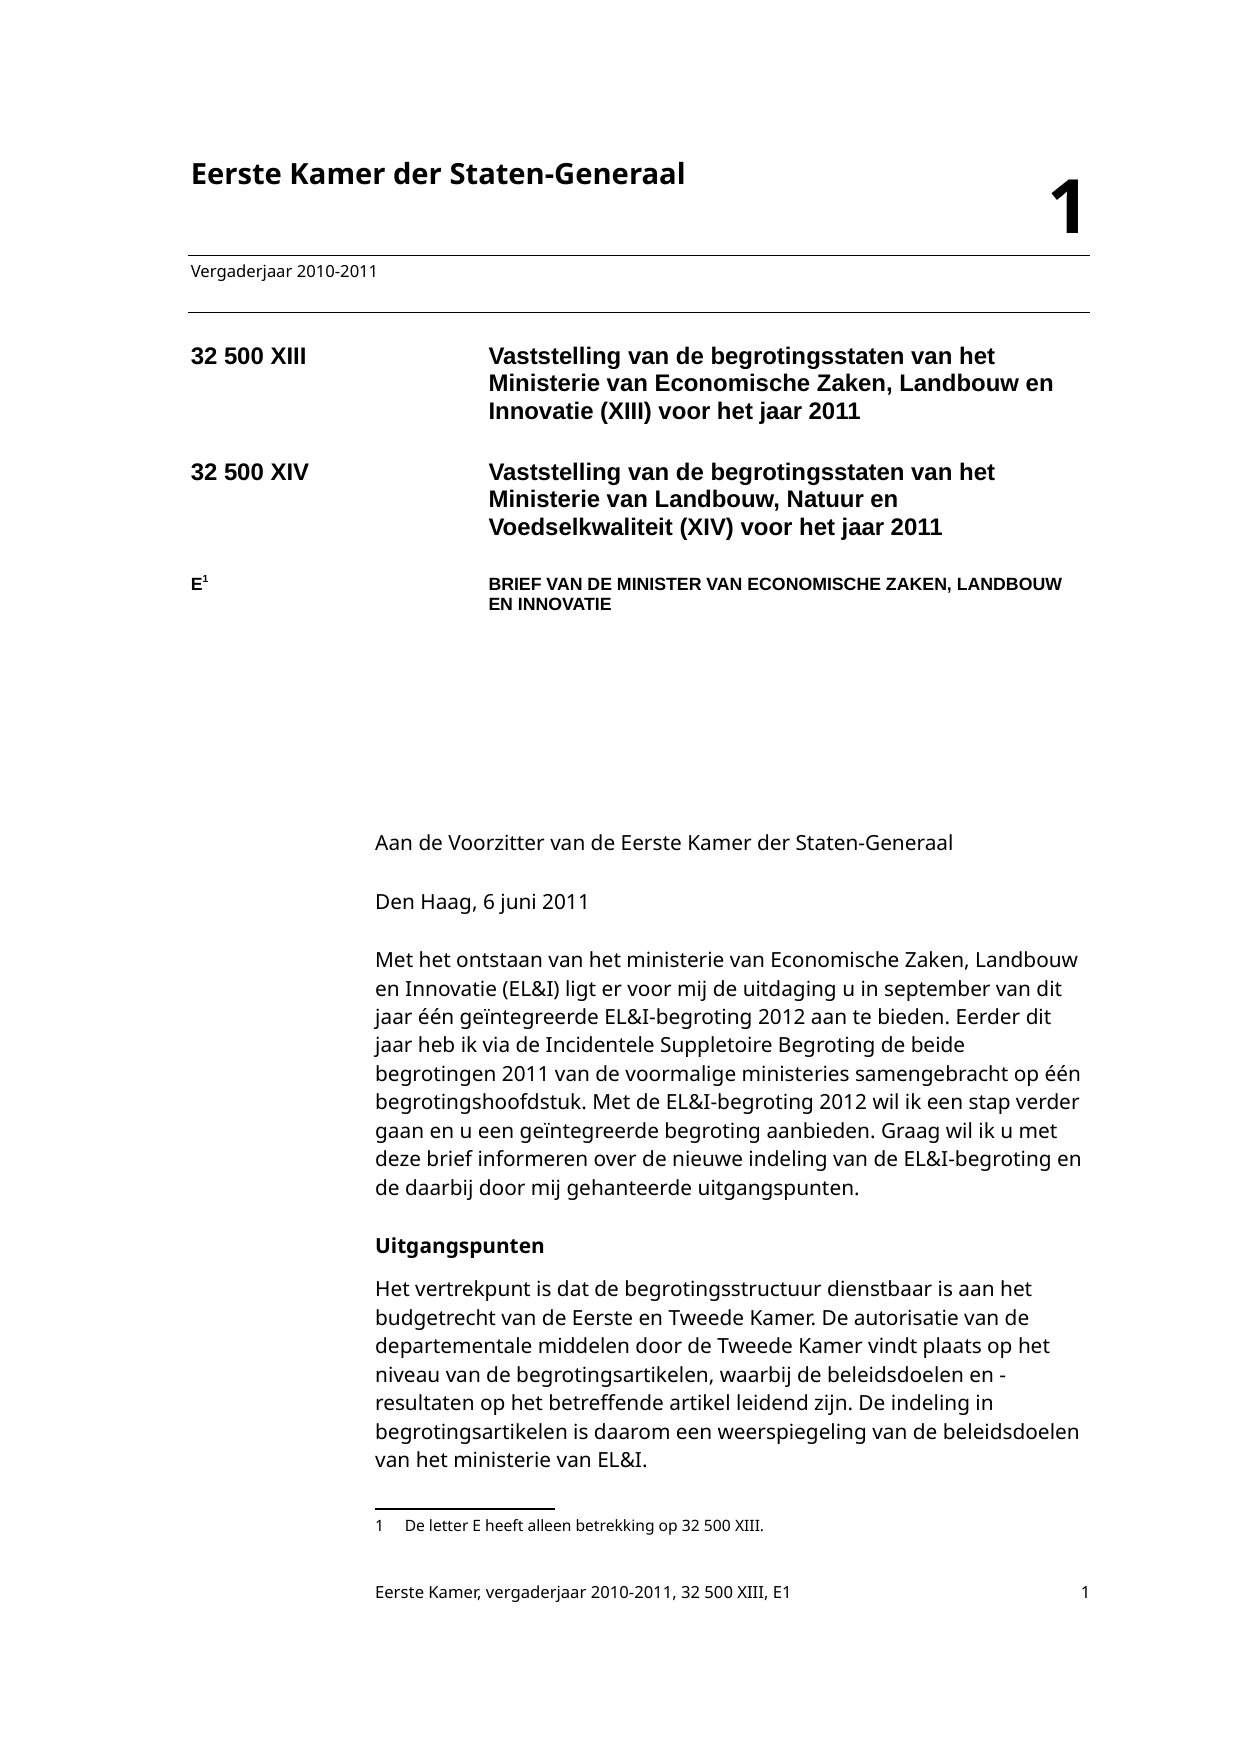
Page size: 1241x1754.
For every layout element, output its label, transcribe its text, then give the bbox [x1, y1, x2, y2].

table_cell [485, 313, 1090, 339]
table_cell 32 500 XIV [188, 455, 485, 570]
table_cell Vaststelling van de begrotingsstaten van het Ministerie van Landbouw, Natuur en Voedselkwaliteit (XIV) voor het jaar 2011 [485, 455, 1090, 570]
text Den Haag, 6 juni 2011 [375, 887, 1090, 915]
text Het vertrekpunt is dat de begrotingsstructuur dienstbaar is aan het budgetrecht van de Eerste en Tweede Kamer. De autorisatie van de departementale middelen door de Tweede Kamer vindt plaats op het niveau van de begrotingsartikelen, waarbij de beleidsdoelen en -resultaten op het betreffende artikel leidend zijn. De indeling in begrotingsartikelen is daarom een weerspiegeling van de beleidsdoelen van het ministerie van EL&I. [375, 1274, 1090, 1474]
table_cell BRIEF VAN DE MINISTER VAN ECONOMISCHE ZAKEN, LANDBOUW EN INNOVATIE [485, 570, 1090, 710]
text Aan de Voorzitter van de Eerste Kamer der Staten-Generaal [375, 828, 1090, 857]
table_cell Vergaderjaar 2010-2011 [188, 256, 485, 312]
text Uitgangspunten [375, 1231, 1090, 1259]
table_cell E [188, 570, 485, 710]
table_header Eerste Kamer der Staten-Generaal [188, 150, 909, 255]
table_header 1 [910, 150, 1090, 255]
table_cell Vaststelling van de begrotingsstaten van het Ministerie van Economische Zaken, Landbouw en Innovatie (XIII) voor het jaar 2011 [485, 339, 1090, 454]
table_cell 32 500 XIII [188, 339, 485, 454]
text Met het ontstaan van het ministerie van Economische Zaken, Landbouw en Innovatie (EL&I) ligt er voor mij de uitdaging u in september van dit jaar één geïntegreerde EL&I-begroting 2012 aan te bieden. Eerder dit jaar heb ik via de Incidentele Suppletoire Begroting de beide begrotingen 2011 van de voormalige ministeries samengebracht op één begrotingshoofdstuk. Met de EL&I-begroting 2012 wil ik een stap verder gaan en u een geïntegreerde begroting aanbieden. Graag wil ik u met deze brief informeren over de nieuwe indeling van de EL&I-begroting en de daarbij door mij gehanteerde uitgangspunten. [375, 945, 1090, 1201]
table_cell [485, 256, 1090, 312]
table_cell [188, 313, 485, 339]
